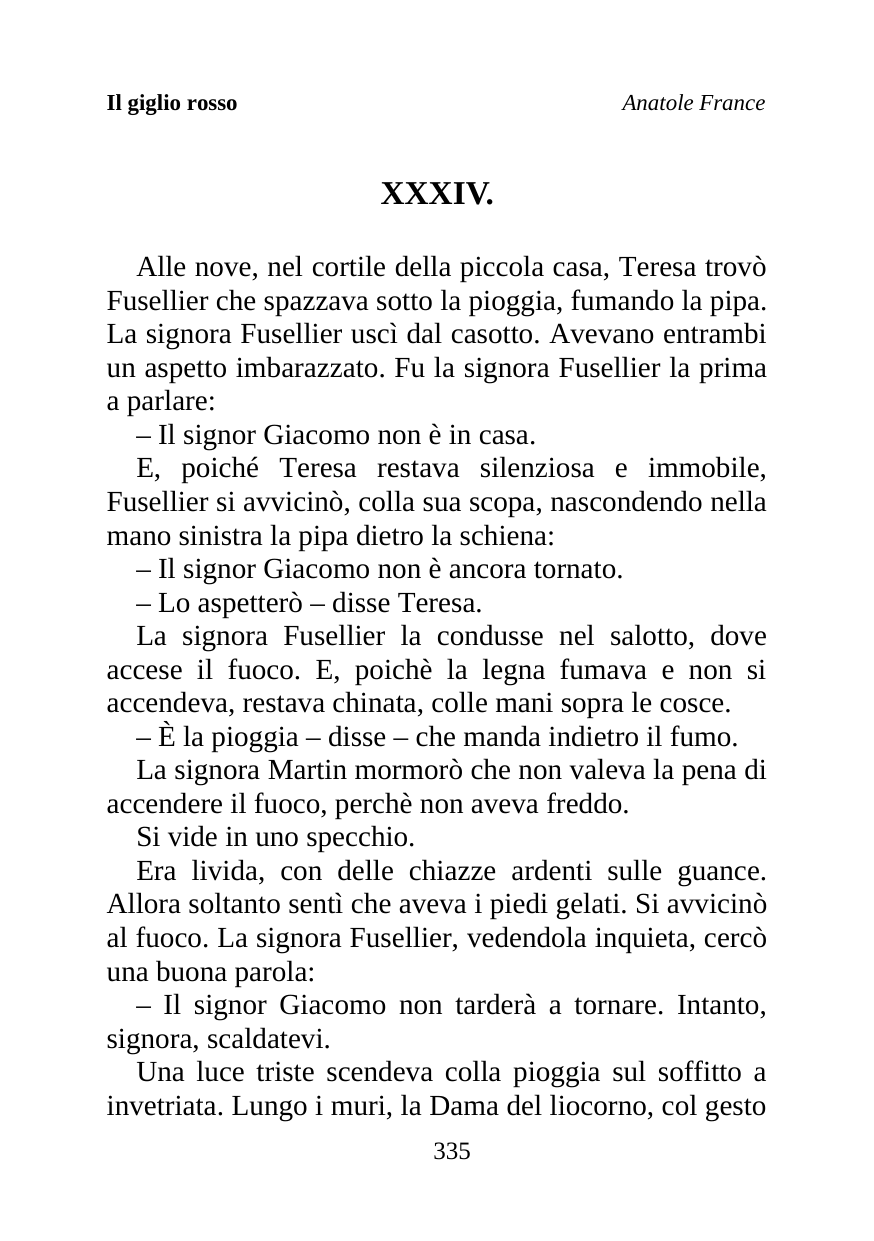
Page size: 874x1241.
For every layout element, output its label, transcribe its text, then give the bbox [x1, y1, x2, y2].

text Si vide in uno specchio. [106, 819, 768, 853]
text La signora Martin mormorò che non valeva la pena di accendere il fuoco, perchè non aveva freddo. [106, 752, 768, 819]
text Era livida, con delle chiazze ardenti sulle guance. Allora soltanto sentì che aveva i piedi gelati. Si avvicinò al fuoco. La signora Fusellier, vedendola inquieta, cercò una buona parola: [106, 853, 768, 987]
text – È la pioggia – disse – che manda indietro il fumo. [106, 719, 768, 752]
text – Lo aspetterò – disse Teresa. [106, 585, 768, 618]
text Alle nove, nel cortile della piccola casa, Teresa trovò Fusellier che spazzava sotto la pioggia, fumando la pipa. La signora Fusellier uscì dal casotto. Avevano entrambi un aspetto imbarazzato. Fu la signora Fusellier la prima a parlare: [106, 249, 768, 417]
text E, poiché Teresa restava silenziosa e immobile, Fusellier si avvicinò, colla sua scopa, nascondendo nella mano sinistra la pipa dietro la schiena: [106, 451, 768, 551]
text – Il signor Giacomo non è in casa. [106, 417, 768, 451]
text Una luce triste scendeva colla pioggia sul soffitto a invetriata. Lungo i muri, la Dama del liocorno, col gesto [106, 1054, 768, 1121]
text – Il signor Giacomo non è ancora tornato. [106, 551, 768, 585]
text La signora Fusellier la condusse nel salotto, dove accese il fuoco. E, poichè la legna fumava e non si accendeva, restava chinata, colle mani sopra le cosce. [106, 618, 768, 719]
subtitle XXXIV. [106, 173, 768, 212]
text – Il signor Giacomo non tarderà a tornare. Intanto, signora, scaldatevi. [106, 987, 768, 1054]
